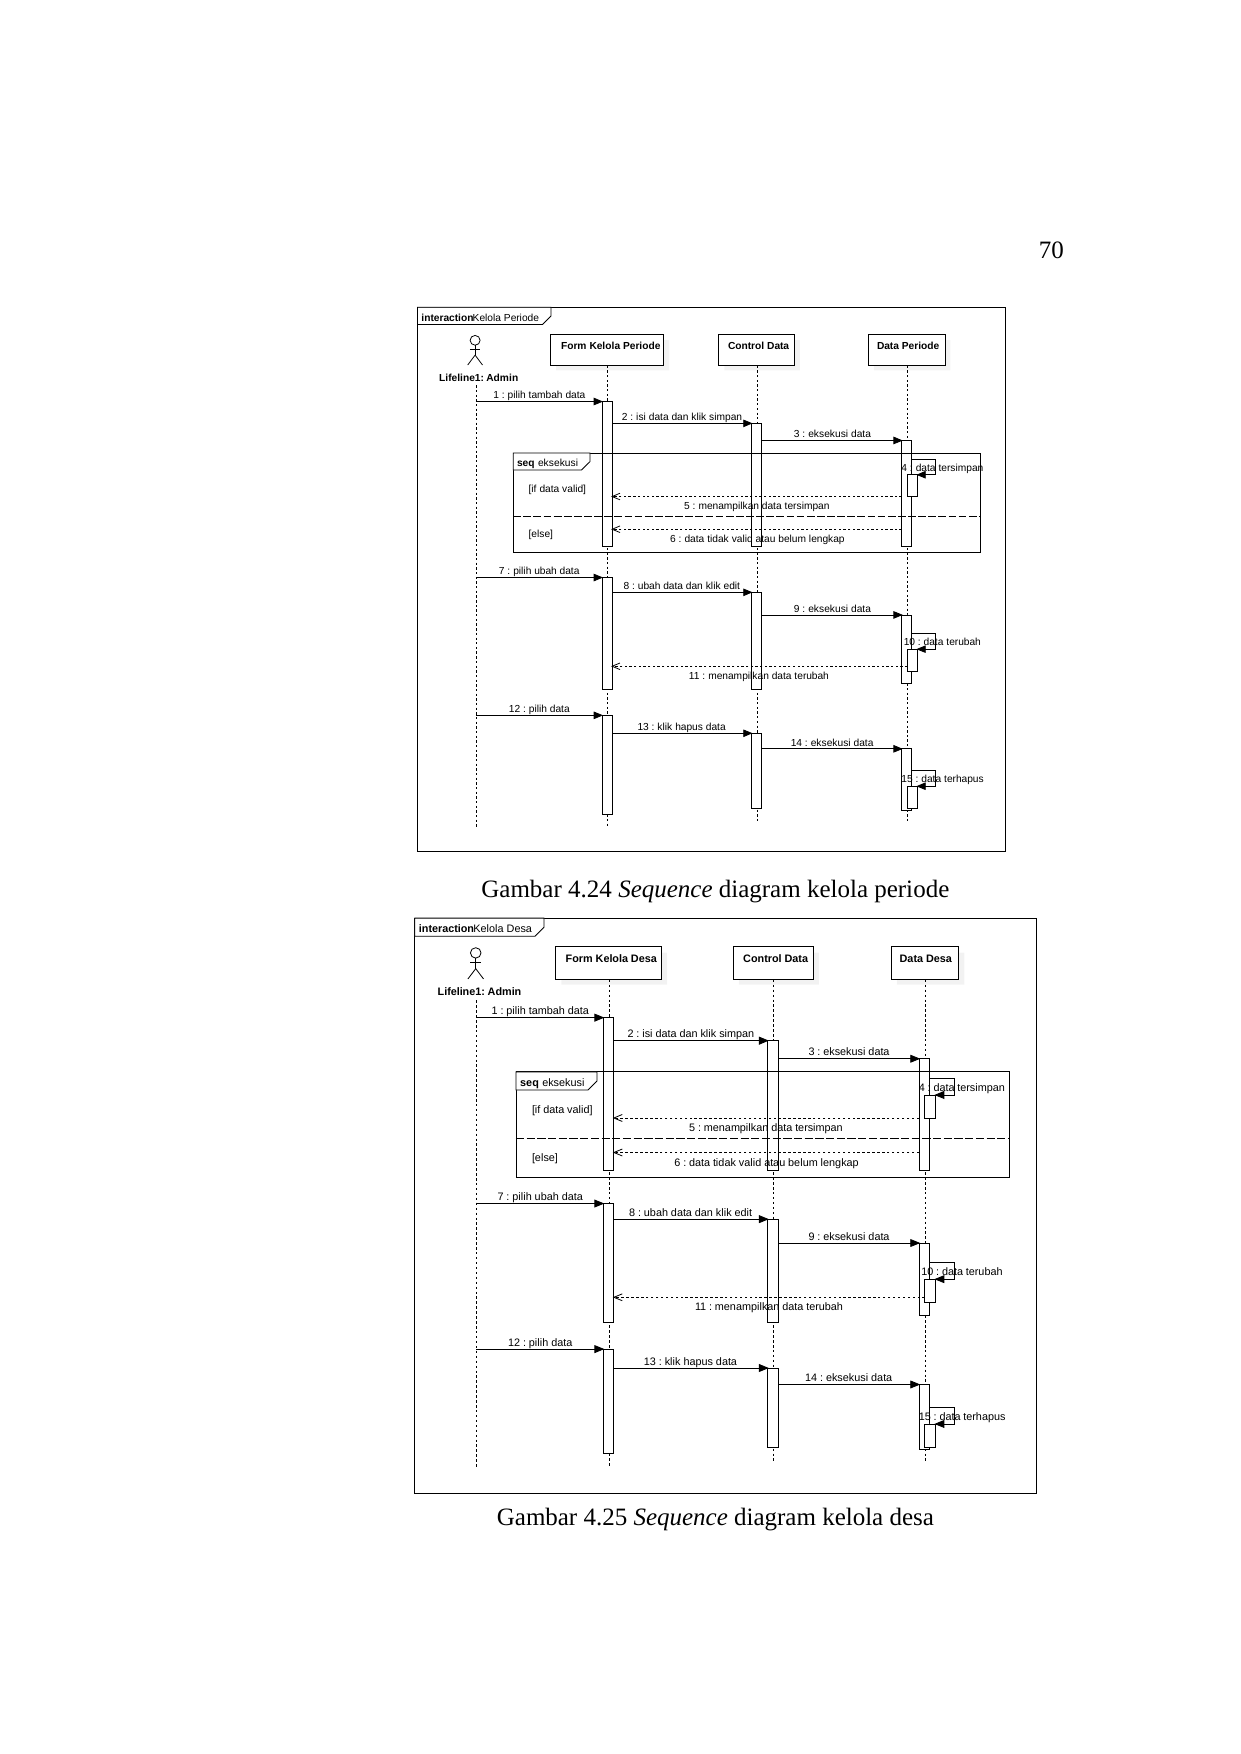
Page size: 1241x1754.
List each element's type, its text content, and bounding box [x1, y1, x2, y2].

text Gambar 4.25 Sequence diagram kelola desa [367, 917, 1063, 1530]
text Gambar 4.24 Sequence diagram kelola periode [367, 294, 1063, 903]
